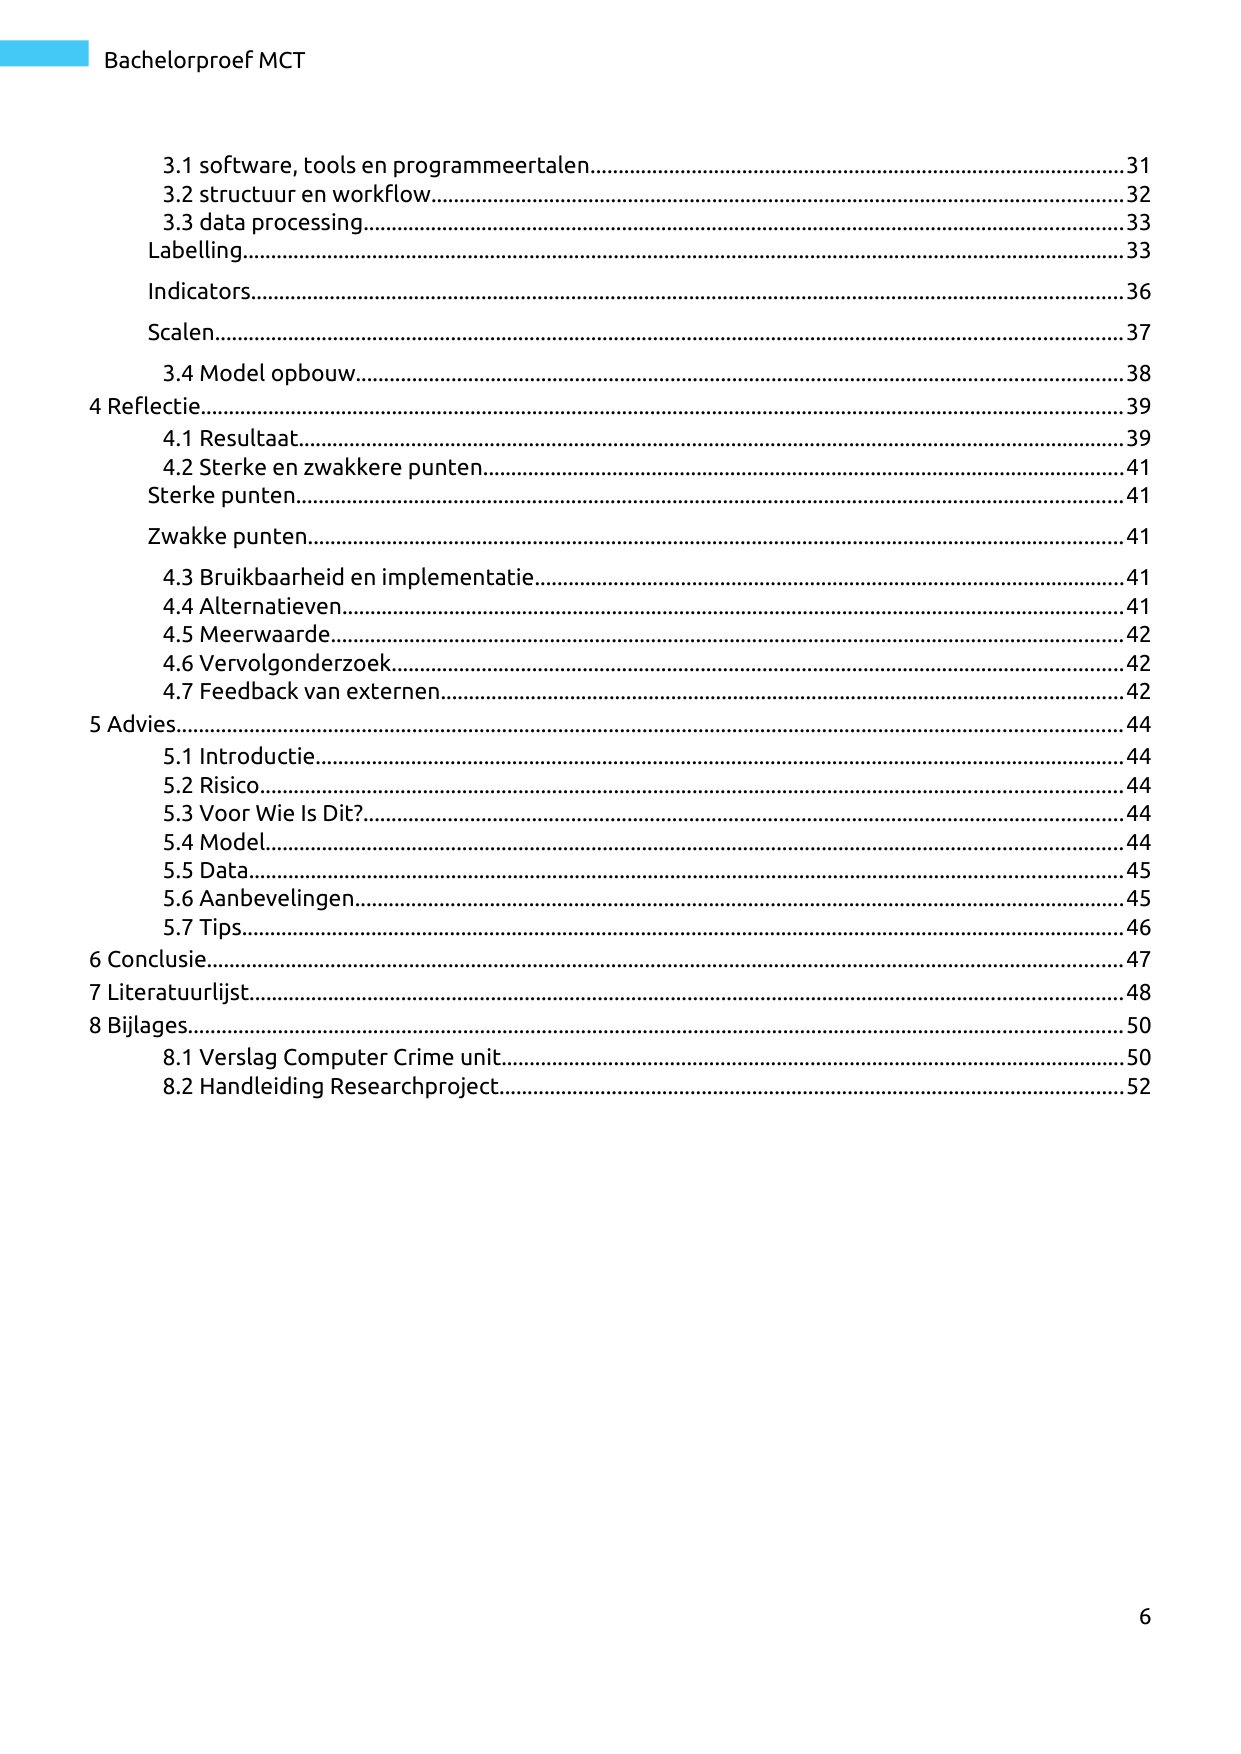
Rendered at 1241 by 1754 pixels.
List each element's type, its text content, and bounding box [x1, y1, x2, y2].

text Scalen 37 [148, 319, 1152, 345]
text 5.4 Model 44 [162, 828, 1152, 854]
text 8 Bijlages 50 [89, 1011, 1152, 1037]
text 5.1 Introductie 44 [162, 743, 1152, 769]
text 5.7 Tips 46 [162, 913, 1152, 939]
text 4 Reflectie 39 [89, 392, 1152, 419]
text Zwakke punten 41 [148, 523, 1152, 549]
text 4.5 Meerwaarde 42 [162, 621, 1152, 647]
text 5.6 Aanbevelingen 45 [162, 885, 1152, 911]
text 6 Conclusie 47 [89, 946, 1152, 972]
text 7 Literatuurlijst 48 [89, 978, 1152, 1005]
text 4.6 Vervolgonderzoek 42 [162, 649, 1152, 675]
text 4.4 Alternatieven 41 [162, 592, 1152, 618]
text 3.4 Model opbouw 38 [162, 360, 1152, 386]
text 8.1 Verslag Computer Crime unit 50 [162, 1044, 1152, 1070]
text 5.3 Voor Wie Is Dit? 44 [162, 799, 1152, 826]
text 5 Advies 44 [89, 710, 1152, 736]
text 8.2 Handleiding Researchproject 52 [162, 1072, 1152, 1098]
text 4.7 Feedback van externen 42 [162, 677, 1152, 704]
text Indicators 36 [148, 278, 1152, 304]
text 3.2 structuur en workflow 32 [162, 180, 1152, 206]
text 5.5 Data 45 [162, 856, 1152, 883]
text 3.3 data processing 33 [162, 208, 1152, 235]
text 4.2 Sterke en zwakkere punten 41 [162, 453, 1152, 480]
text 3.1 software, tools en programmeertalen 31 [162, 152, 1152, 178]
text Sterke punten 41 [148, 482, 1152, 508]
text 4.3 Bruikbaarheid en implementatie 41 [162, 564, 1152, 590]
text 4.1 Resultaat 39 [162, 425, 1152, 451]
text Labelling 33 [148, 237, 1152, 263]
text 5.2 Risico 44 [162, 771, 1152, 797]
